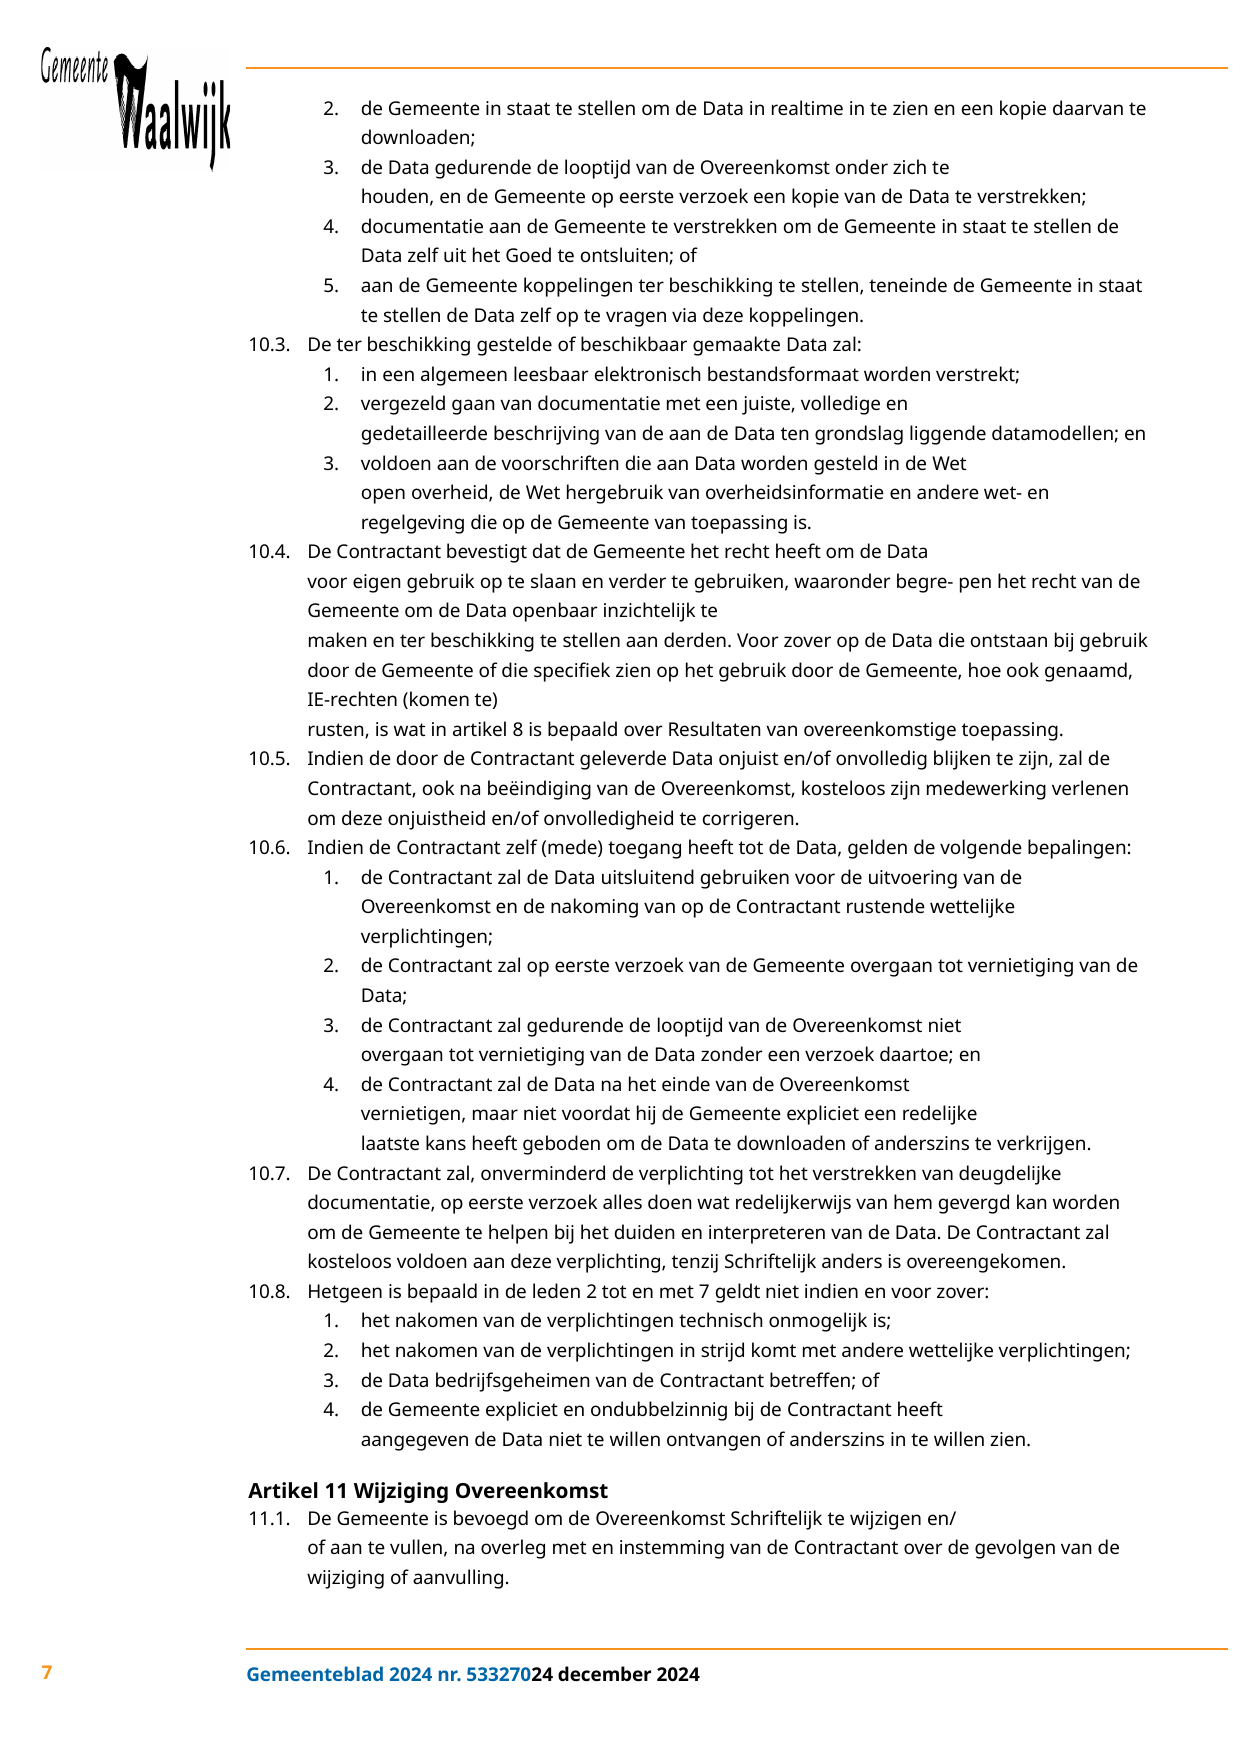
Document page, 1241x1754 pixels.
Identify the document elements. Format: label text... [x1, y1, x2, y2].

list in een algemeen leesbaar elektronisch bestandsformaat worden verstrekt; [323, 361, 1152, 387]
list De ter beschikking gestelde of beschikbaar gemaakte Data zal: [248, 331, 1152, 357]
list vergezeld gaan van documentatie met een juiste, volledige en gedetailleerde beschrijving van de aan de Data ten grondslag liggende datamodellen; en [323, 391, 1152, 446]
list de Data gedurende de looptijd van de Overeenkomst onder zich te houden, en de Gemeente op eerste verzoek een kopie van de Data te verstrekken; [323, 154, 1152, 209]
list de Contractant zal op eerste verzoek van de Gemeente overgaan tot vernietiging van de Data; [323, 953, 1152, 1008]
list de Contractant zal de Data uitsluitend gebruiken voor de uitvoering van de Overeenkomst en de nakoming van op de Contractant rustende wettelijke verplichtingen; [323, 864, 1152, 949]
list het nakomen van de verplichtingen in strijd komt met andere wettelijke verplichtingen; [323, 1337, 1152, 1363]
list Indien de door de Contractant geleverde Data onjuist en/of onvolledig blijken te zijn, zal de Contractant, ook na beëindiging van de Overeenkomst, kosteloos zijn medewerking verlenen om deze onjuistheid en/of onvolledigheid te corrigeren. [248, 746, 1152, 831]
list de Contractant zal gedurende de looptijd van de Overeenkomst niet overgaan tot vernietiging van de Data zonder een verzoek daartoe; en [323, 1012, 1152, 1067]
list documentatie aan de Gemeente te verstrekken om de Gemeente in staat te stellen de Data zelf uit het Goed te ontsluiten; of [323, 213, 1152, 268]
list De Gemeente is bevoegd om de Overeenkomst Schriftelijk te wijzigen en/ of aan te vullen, na overleg met en instemming van de Contractant over de gevolgen van de wijziging of aanvulling. [248, 1505, 1152, 1590]
list het nakomen van de verplichtingen technisch onmogelijk is; [323, 1308, 1152, 1333]
list de Data bedrijfsgeheimen van de Contractant betreffen; of [323, 1367, 1152, 1393]
list de Gemeente in staat te stellen om de Data in realtime in te zien en een kopie daarvan te downloaden; [323, 95, 1152, 150]
list de Contractant zal de Data na het einde van de Overeenkomst vernietigen, maar niet voordat hij de Gemeente expliciet een redelijke laatste kans heeft geboden om de Data te downloaden of anderszins te verkrijgen. [323, 1071, 1152, 1156]
list Indien de Contractant zelf (mede) toegang heeft tot de Data, gelden de volgende bepalingen: [248, 834, 1152, 860]
list de Gemeente expliciet en ondubbelzinnig bij de Contractant heeft aangegeven de Data niet te willen ontvangen of anderszins in te willen zien. [323, 1396, 1152, 1452]
list Hetgeen is bepaald in de leden 2 tot en met 7 geldt niet indien en voor zover: [248, 1278, 1152, 1304]
list De Contractant zal, onverminderd de verplichting tot het verstrekken van deugdelijke documentatie, op eerste verzoek alles doen wat redelijkerwijs van hem gevergd kan worden om de Gemeente te helpen bij het duiden en interpreteren van de Data. De Contractant zal kosteloos voldoen aan deze verplichting, tenzij Schriftelijk anders is overeengekomen. [248, 1160, 1152, 1274]
list aan de Gemeente koppelingen ter beschikking te stellen, teneinde de Gemeente in staat te stellen de Data zelf op te vragen via deze koppelingen. [323, 272, 1152, 328]
picture [41, 47, 231, 172]
list De Contractant bevestigt dat de Gemeente het recht heeft om de Data voor eigen gebruik op te slaan en verder te gebruiken, waaronder begre- pen het recht van de Gemeente om de Data openbaar inzichtelijk te maken en ter beschikking te stellen aan derden. Voor zover op de Data die ontstaan bij gebruik door de Gemeente of die specifiek zien op het gebruik door de Gemeente, hoe ook genaamd, IE-rechten (komen te) rusten, is wat in artikel 8 is bepaald over Resultaten van overeenkomstige toepassing. [248, 538, 1152, 742]
text Artikel 11 Wijziging Overeenkomst [248, 1476, 1152, 1505]
list voldoen aan de voorschriften die aan Data worden gesteld in de Wet open overheid, de Wet hergebruik van overheidsinformatie en andere wet- en regelgeving die op de Gemeente van toepassing is. [323, 450, 1152, 535]
